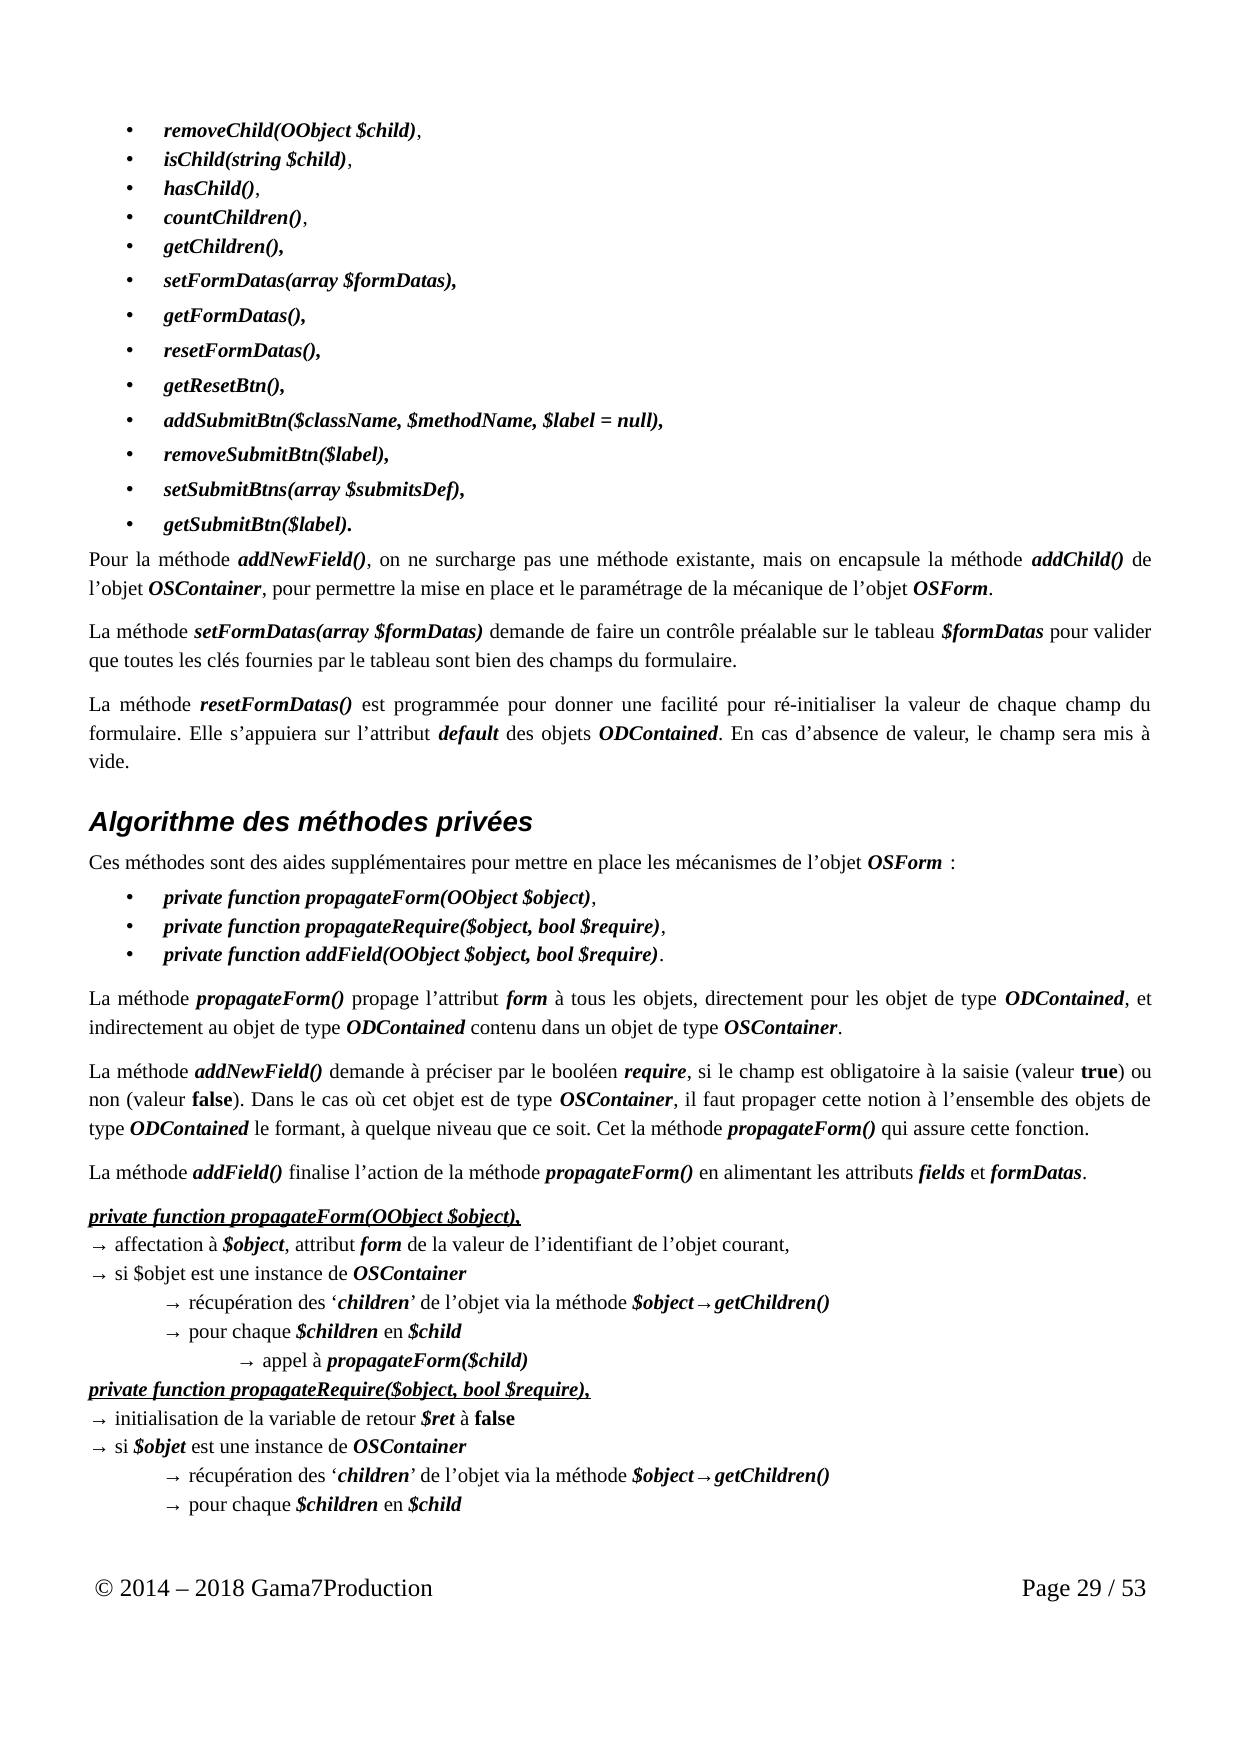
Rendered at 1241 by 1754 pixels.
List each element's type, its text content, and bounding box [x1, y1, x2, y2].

list getSubmitBtn($label). [126, 512, 1152, 536]
subtitle Algorithme des méthodes privées [88, 806, 1152, 837]
list getFormDatas(), [126, 303, 1152, 327]
text private function propagateForm(OObject $object), [88, 1203, 1152, 1228]
text → initialisation de la variable de retour $ret à false [88, 1406, 1152, 1429]
text → affectation à $object, attribut form de la valeur de l’identifiant de l’objet courant, [88, 1232, 1152, 1256]
list getResetBtn(), [126, 373, 1152, 397]
list isChild(string $child), [126, 147, 1152, 171]
list resetFormDatas(), [126, 338, 1152, 362]
list setSubmitBtns(array $submitsDef), [126, 477, 1152, 501]
text → pour chaque $children en $child [88, 1492, 1152, 1516]
list removeSubmitBtn($label), [126, 442, 1152, 466]
list removeChild(OObject $child), [126, 118, 1152, 142]
list hasChild(), [126, 176, 1152, 200]
text → pour chaque $children en $child [88, 1319, 1152, 1343]
text Pour la méthode addNewField(), on ne surcharge pas une méthode existante, mais on encapsule la méthode addChild() de l’objet OSContainer, pour permettre la mise en place et le paramétrage de la mécanique de l’objet OSForm. [88, 547, 1152, 599]
text La méthode addField() finalise l’action de la méthode propagateForm() en alimentant les attributs fields et formDatas. [88, 1160, 1152, 1184]
text La méthode propagateForm() propage l’attribut form à tous les objets, directement pour les objet de type ODContained, et indirectement au objet de type ODContained contenu dans un objet de type OSContainer. [88, 986, 1152, 1039]
text Ces méthodes sont des aides supplémentaires pour mettre en place les mécanismes de l’objet OSForm : [88, 850, 1152, 874]
text → récupération des ‘children’ de l’objet via la méthode $object→getChildren() [88, 1463, 1152, 1487]
text → récupération des ‘children’ de l’objet via la méthode $object→getChildren() [88, 1290, 1152, 1314]
text La méthode addNewField() demande à préciser par le booléen require, si le champ est obligatoire à la saisie (valeur true) ou non (valeur false). Dans le cas où cet objet est de type OSContainer, il faut propager cette notion à l’ensemble des objets de type ODContained le formant, à quelque niveau que ce soit. Cet la méthode propagateForm() qui assure cette fonction. [88, 1058, 1152, 1140]
list private function propagateForm(OObject $object), [126, 885, 1152, 909]
text → si $objet est une instance de OSContainer [88, 1261, 1152, 1285]
list countChildren(), [126, 205, 1152, 229]
list getChildren(), [126, 233, 1152, 258]
list addSubmitBtn($className, $methodName, $label = null), [126, 407, 1152, 432]
text private function propagateRequire($object, bool $require), [88, 1377, 1152, 1401]
text → si $objet est une instance de OSContainer [88, 1434, 1152, 1458]
text La méthode resetFormDatas() est programmée pour donner une facilité pour ré-initialiser la valeur de chaque champ du formulaire. Elle s’appuiera sur l’attribut default des objets ODContained. En cas d’absence de valeur, le champ sera mis à vide. [88, 692, 1152, 773]
list setFormDatas(array $formDatas), [126, 268, 1152, 292]
text → appel à propagateForm($child) [88, 1348, 1152, 1372]
text La méthode setFormDatas(array $formDatas) demande de faire un contrôle préalable sur le tableau $formDatas pour valider que toutes les clés fournies par le tableau sont bien des champs du formulaire. [88, 619, 1152, 672]
list private function propagateRequire($object, bool $require), [126, 913, 1152, 938]
list private function addField(OObject $object, bool $require). [126, 942, 1152, 966]
